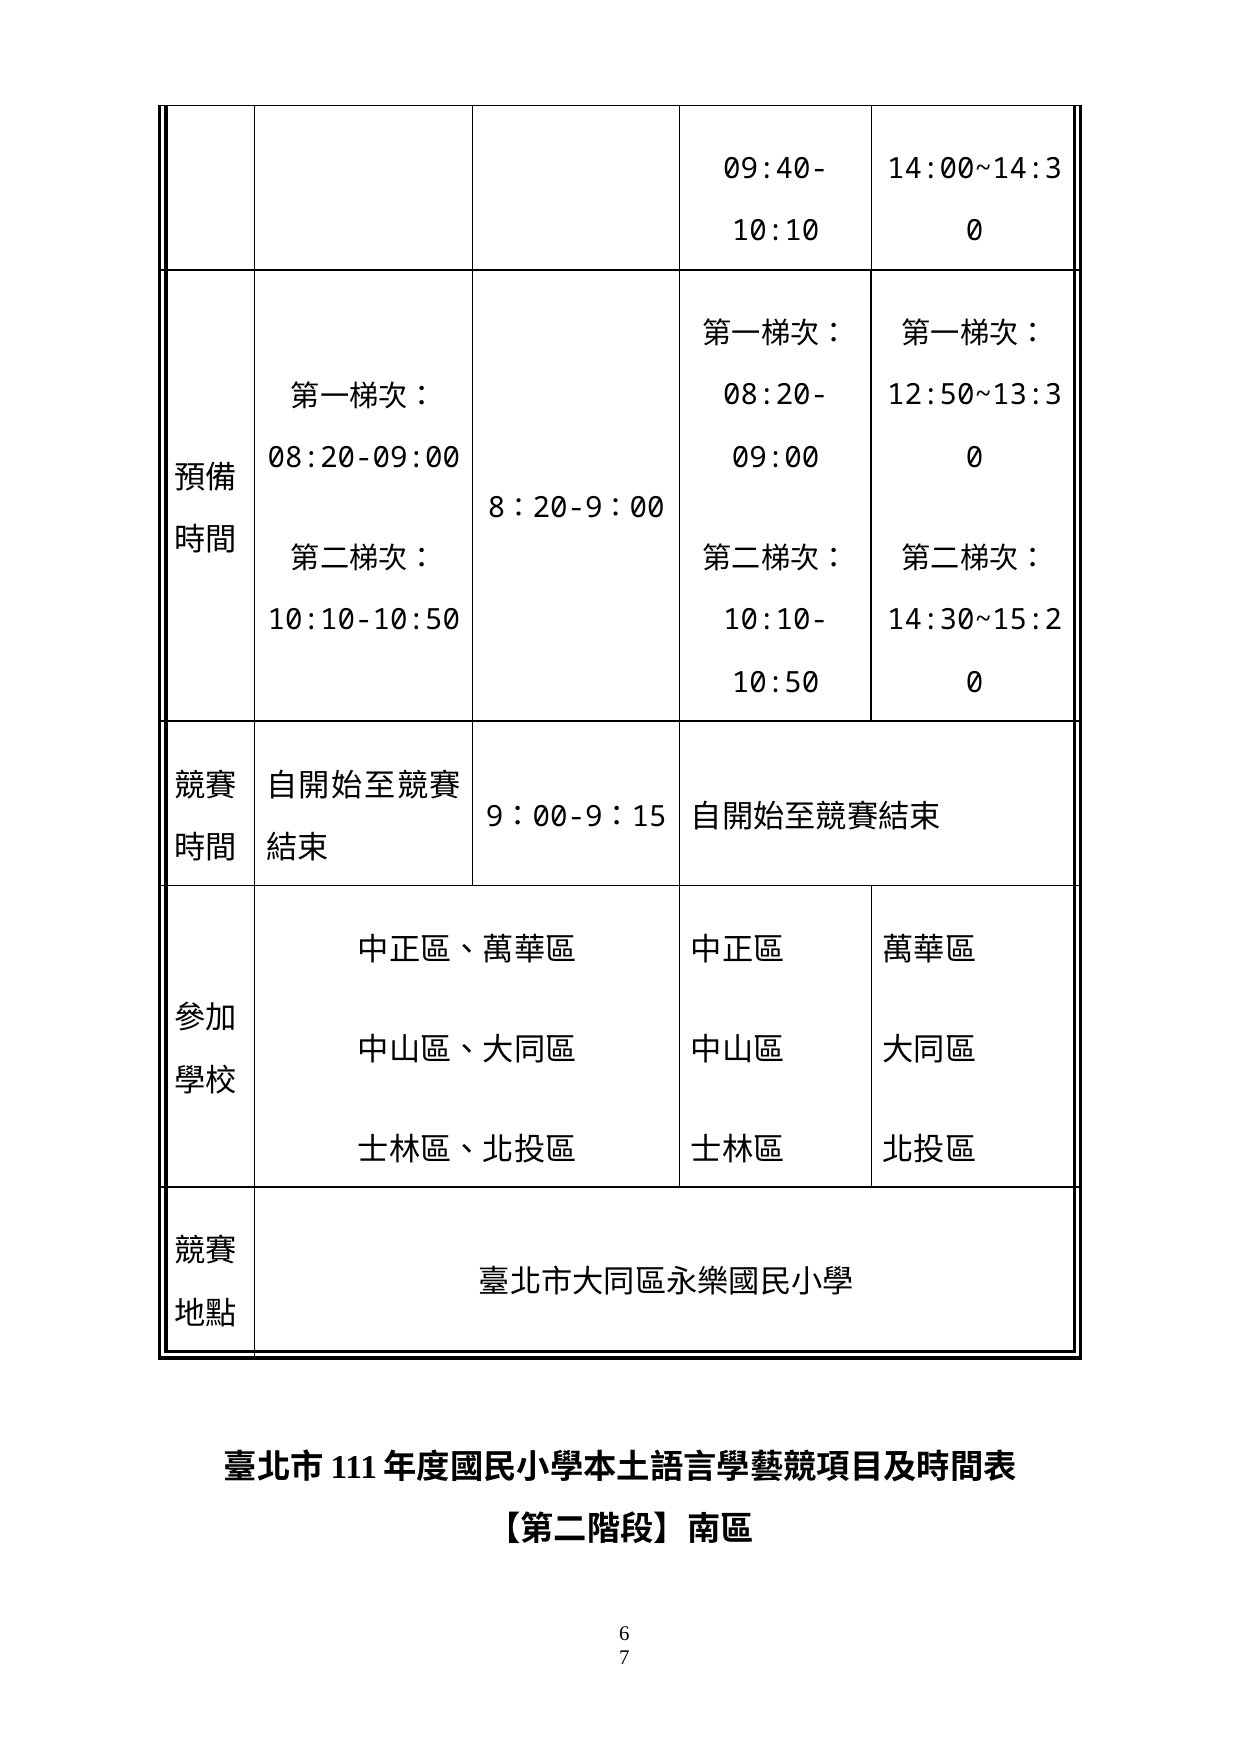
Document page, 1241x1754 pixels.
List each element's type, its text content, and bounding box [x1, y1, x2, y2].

table_cell [473, 106, 679, 269]
text 臺北市111年度國民小學本土語言學藝競項目及時間表 [118, 1422, 1122, 1484]
table_cell 09:40-10:10 [680, 106, 871, 269]
table_cell 14:00~14:30 [872, 106, 1073, 269]
table_cell 9：00-9：15 [473, 722, 679, 884]
table_cell 中正區、萬華區 中山區、大同區 士林區、北投區 [255, 886, 679, 1186]
table_cell 參加學校 [168, 886, 254, 1186]
table_cell 臺北市大同區永樂國民小學 [255, 1188, 1073, 1350]
table_cell 自開始至競賽結束 [255, 722, 472, 884]
table_cell [255, 106, 472, 269]
table_cell 競賽時間 [168, 722, 254, 884]
table_cell 競賽地點 [168, 1188, 254, 1350]
table_cell 8：20-9：00 [473, 271, 679, 720]
table_cell 預備時間 [168, 271, 254, 720]
table_cell 第一梯次：08:20-09:00 第二梯次：10:10-10:50 [255, 271, 472, 720]
table_cell 自開始至競賽結束 [680, 722, 1073, 884]
table_cell 中正區 中山區 士林區 [680, 886, 871, 1186]
table_cell 第一梯次：12:50~13:30 第二梯次：14:30~15:20 [872, 271, 1073, 720]
table_cell 第一梯次：08:20-09:00 第二梯次：10:10-10:50 [680, 271, 870, 720]
table_cell 萬華區 大同區 北投區 [872, 886, 1073, 1186]
text 【第二階段】南區 [118, 1484, 1122, 1547]
table_cell [168, 106, 254, 269]
